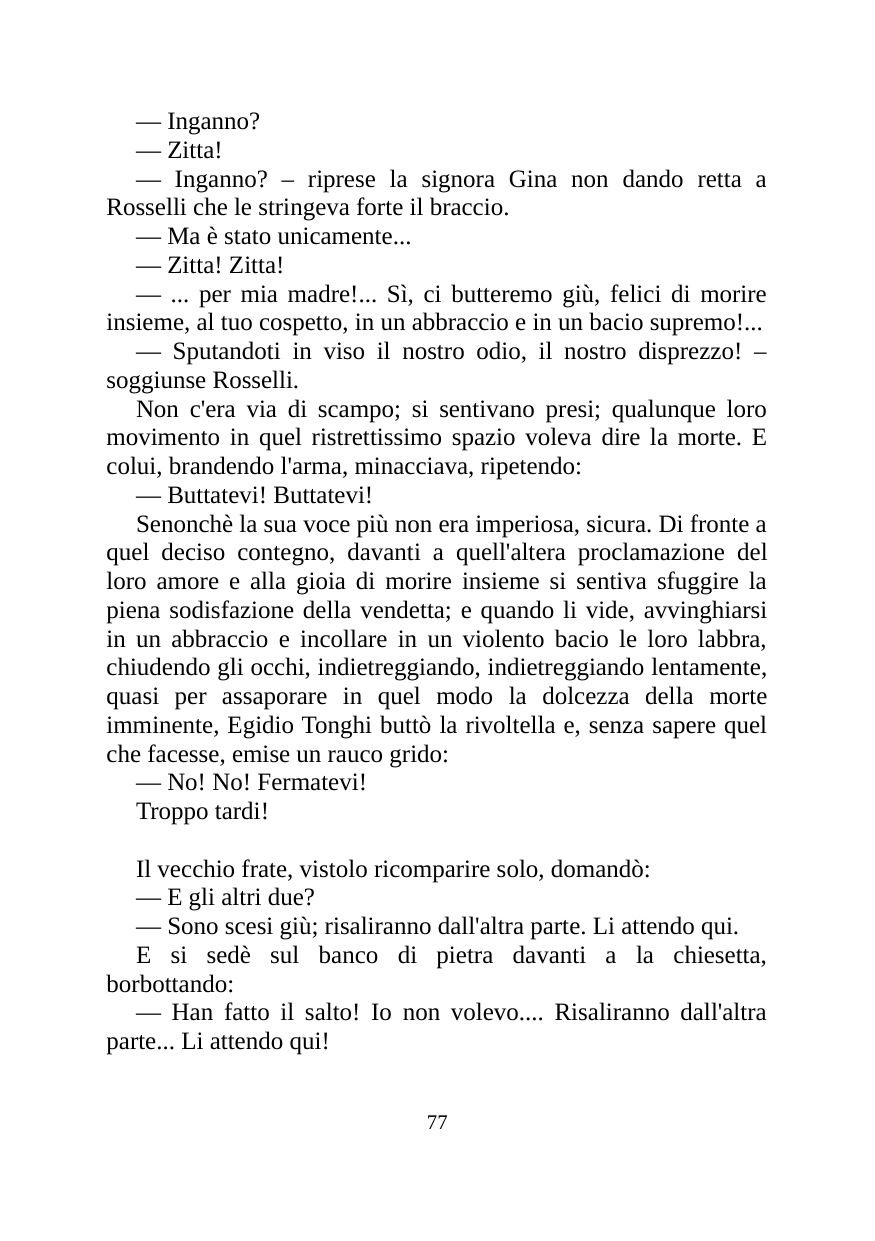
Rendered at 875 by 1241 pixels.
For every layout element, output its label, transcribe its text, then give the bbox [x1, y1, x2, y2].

text — E gli altri due? [106, 882, 768, 911]
text — Sputandoti in viso il nostro odio, il nostro disprezzo! – soggiunse Rosselli. [106, 336, 768, 394]
text Troppo tardi! [106, 796, 768, 825]
text — Ma è stato unicamente... [106, 221, 768, 250]
text Senonchè la sua voce più non era imperiosa, sicura. Di fronte a quel deciso contegno, davanti a quell'altera proclamazione del loro amore e alla gioia di morire insieme si sentiva sfuggire la piena sodisfazione della vendetta; e quando li vide, avvinghiarsi in un abbraccio e incollare in un violento bacio le loro labbra, chiudendo gli occhi, indietreggiando, indietreggiando lentamente, quasi per assaporare in quel modo la dolcezza della morte imminente, Egidio Tonghi buttò la rivoltella e, senza sapere quel che facesse, emise un rauco grido: [106, 509, 768, 767]
text — No! No! Fermatevi! [106, 767, 768, 796]
text Non c'era via di scampo; si sentivano presi; qualunque loro movimento in quel ristrettissimo spazio voleva dire la morte. E colui, brandendo l'arma, minacciava, ripetendo: [106, 394, 768, 480]
text — Han fatto il salto! Io non volevo.... Risaliranno dall'altra parte... Li attendo qui! [106, 997, 768, 1055]
text — Sono scesi giù; risaliranno dall'altra parte. Li attendo qui. [106, 911, 768, 940]
text — Buttatevi! Buttatevi! [106, 480, 768, 509]
text Il vecchio frate, vistolo ricomparire solo, domandò: [106, 854, 768, 882]
text E si sedè sul banco di pietra davanti a la chiesetta, borbottando: [106, 940, 768, 997]
text — Zitta! Zitta! [106, 250, 768, 279]
text — Inganno? [106, 106, 768, 135]
text — Inganno? – riprese la signora Gina non dando retta a Rosselli che le stringeva forte il braccio. [106, 164, 768, 221]
text — ... per mia madre!... Sì, ci butteremo giù, felici di morire insieme, al tuo cospetto, in un abbraccio e in un bacio supremo!... [106, 279, 768, 336]
text — Zitta! [106, 135, 768, 164]
